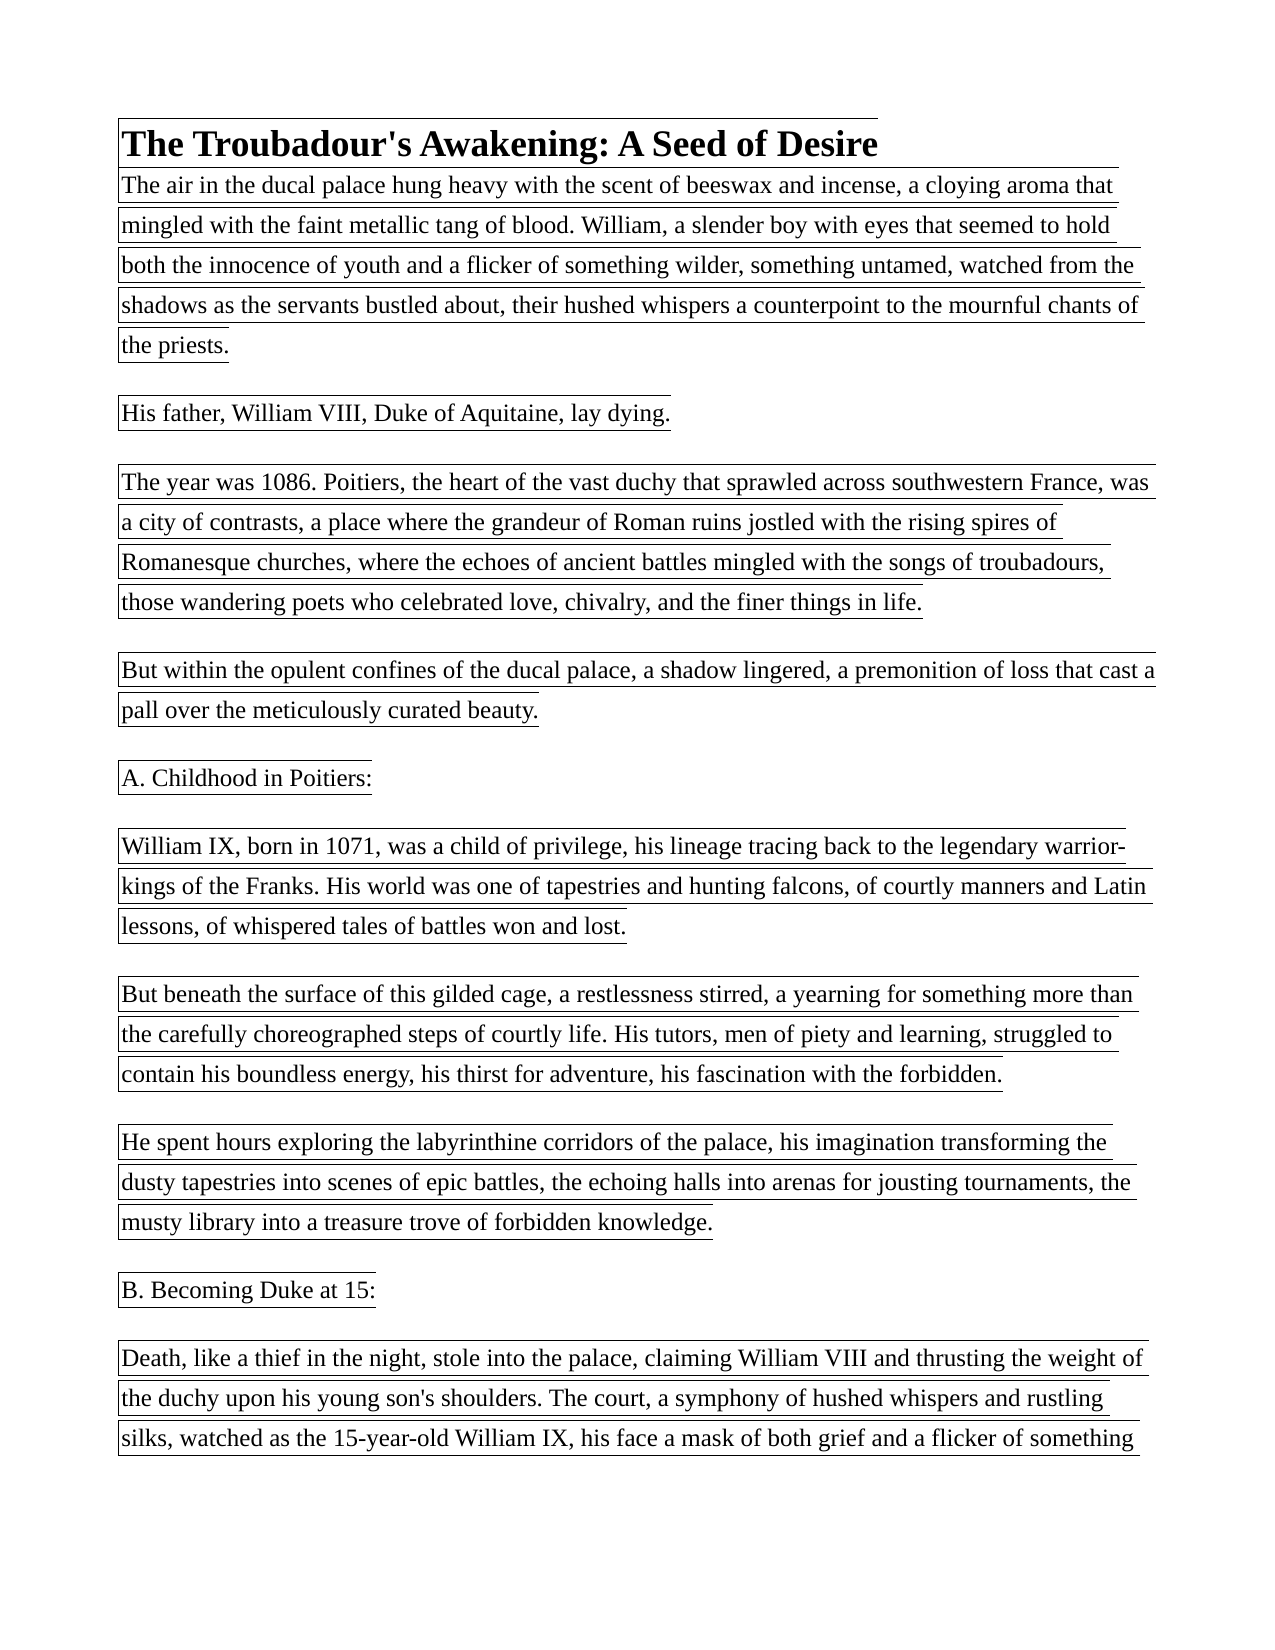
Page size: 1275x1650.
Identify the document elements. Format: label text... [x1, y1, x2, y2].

text The year was 1086. Poitiers, the heart of the vast duchy that sprawled across southwestern France, was a city of contrasts, a place where the grandeur of Roman ruins jostled with the rising spires of Romanesque churches, where the echoes of ancient battles mingled with the songs of troubadours, those wandering poets who celebrated love, chivalry, and the finer things in life. [118, 463, 1157, 618]
text William IX, born in 1071, was a child of privilege, his lineage tracing back to the legendary warrior-kings of the Franks. His world was one of tapestries and hunting falcons, of courtly manners and Latin lessons, of whispered tales of battles won and lost. [118, 828, 1157, 943]
text His father, William VIII, Duke of Aquitaine, lay dying. [119, 395, 1157, 430]
text B. Becoming Duke at 15: [119, 1272, 1157, 1307]
text He spent hours exploring the labyrinthine corridors of the palace, his imagination transforming the dusty tapestries into scenes of epic battles, the echoing halls into arenas for jousting tournaments, the musty library into a treasure trove of forbidden knowledge. [118, 1124, 1157, 1239]
text Death, like a thief in the night, stole into the palace, claiming William VIII and thrusting the weight of the duchy upon his young son's shoulders. The court, a symphony of hushed whispers and rustling silks, watched as the 15-year-old William IX, his face a mask of both grief and a flicker of something [118, 1340, 1157, 1455]
text But beneath the surface of this gilded cage, a restlessness stirred, a yearning for something more than the carefully choreographed steps of courtly life. His tutors, men of piety and learning, struggled to contain his boundless energy, his thirst for adventure, his fascination with the forbidden. [118, 976, 1157, 1091]
text A. Childhood in Poitiers: [119, 760, 1157, 794]
text But within the opulent confines of the ducal palace, a shadow lingered, a premonition of loss that cast a pall over the meticulously curated beauty. [118, 652, 1157, 726]
text The air in the ducal palace hung heavy with the scent of beeswax and incense, a cloying aroma that mingled with the faint metallic tang of blood. William, a slender boy with eyes that seemed to hold both the innocence of youth and a flicker of something wilder, something untamed, watched from the shadows as the servants bustled about, their hushed whispers a counterpoint to the mournful chants of the priests. [118, 167, 1157, 362]
subtitle The Troubadour's Awakening: A Seed of Desire [119, 118, 1157, 167]
